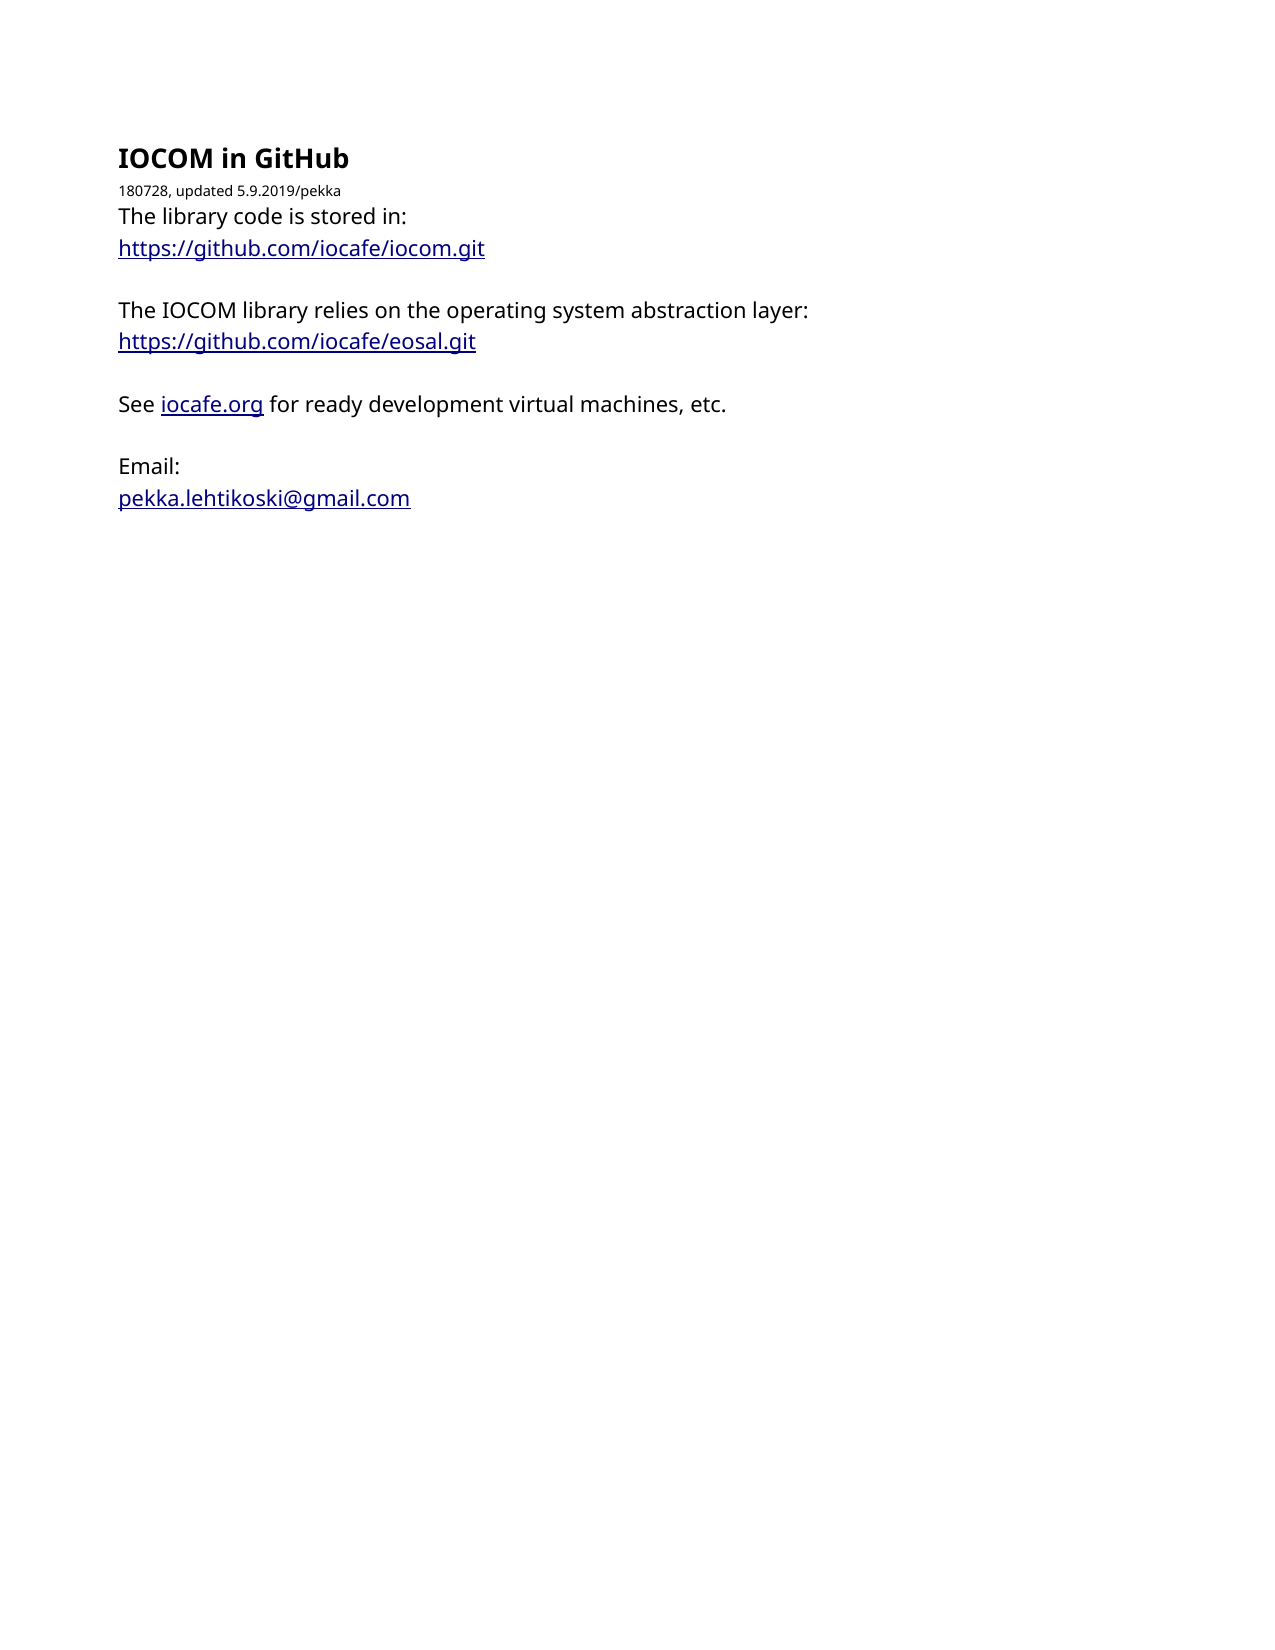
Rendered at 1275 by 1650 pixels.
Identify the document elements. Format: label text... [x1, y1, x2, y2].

text 180728, updated 5.9.2019/pekka [118, 181, 1157, 200]
text https://github.com/iocafe/eosal.git [118, 326, 1157, 356]
text https://github.com/iocafe/iocom.git [118, 233, 1157, 262]
text The library code is stored in: [118, 201, 1157, 231]
text pekka.lehtikoski@gmail.com [118, 483, 1157, 512]
text Email: [118, 451, 1157, 481]
text See iocafe.org for ready development virtual machines, etc. [118, 389, 1157, 419]
subtitle IOCOM in GitHub [118, 139, 1157, 176]
text The IOCOM library relies on the operating system abstraction layer: [118, 295, 1157, 325]
